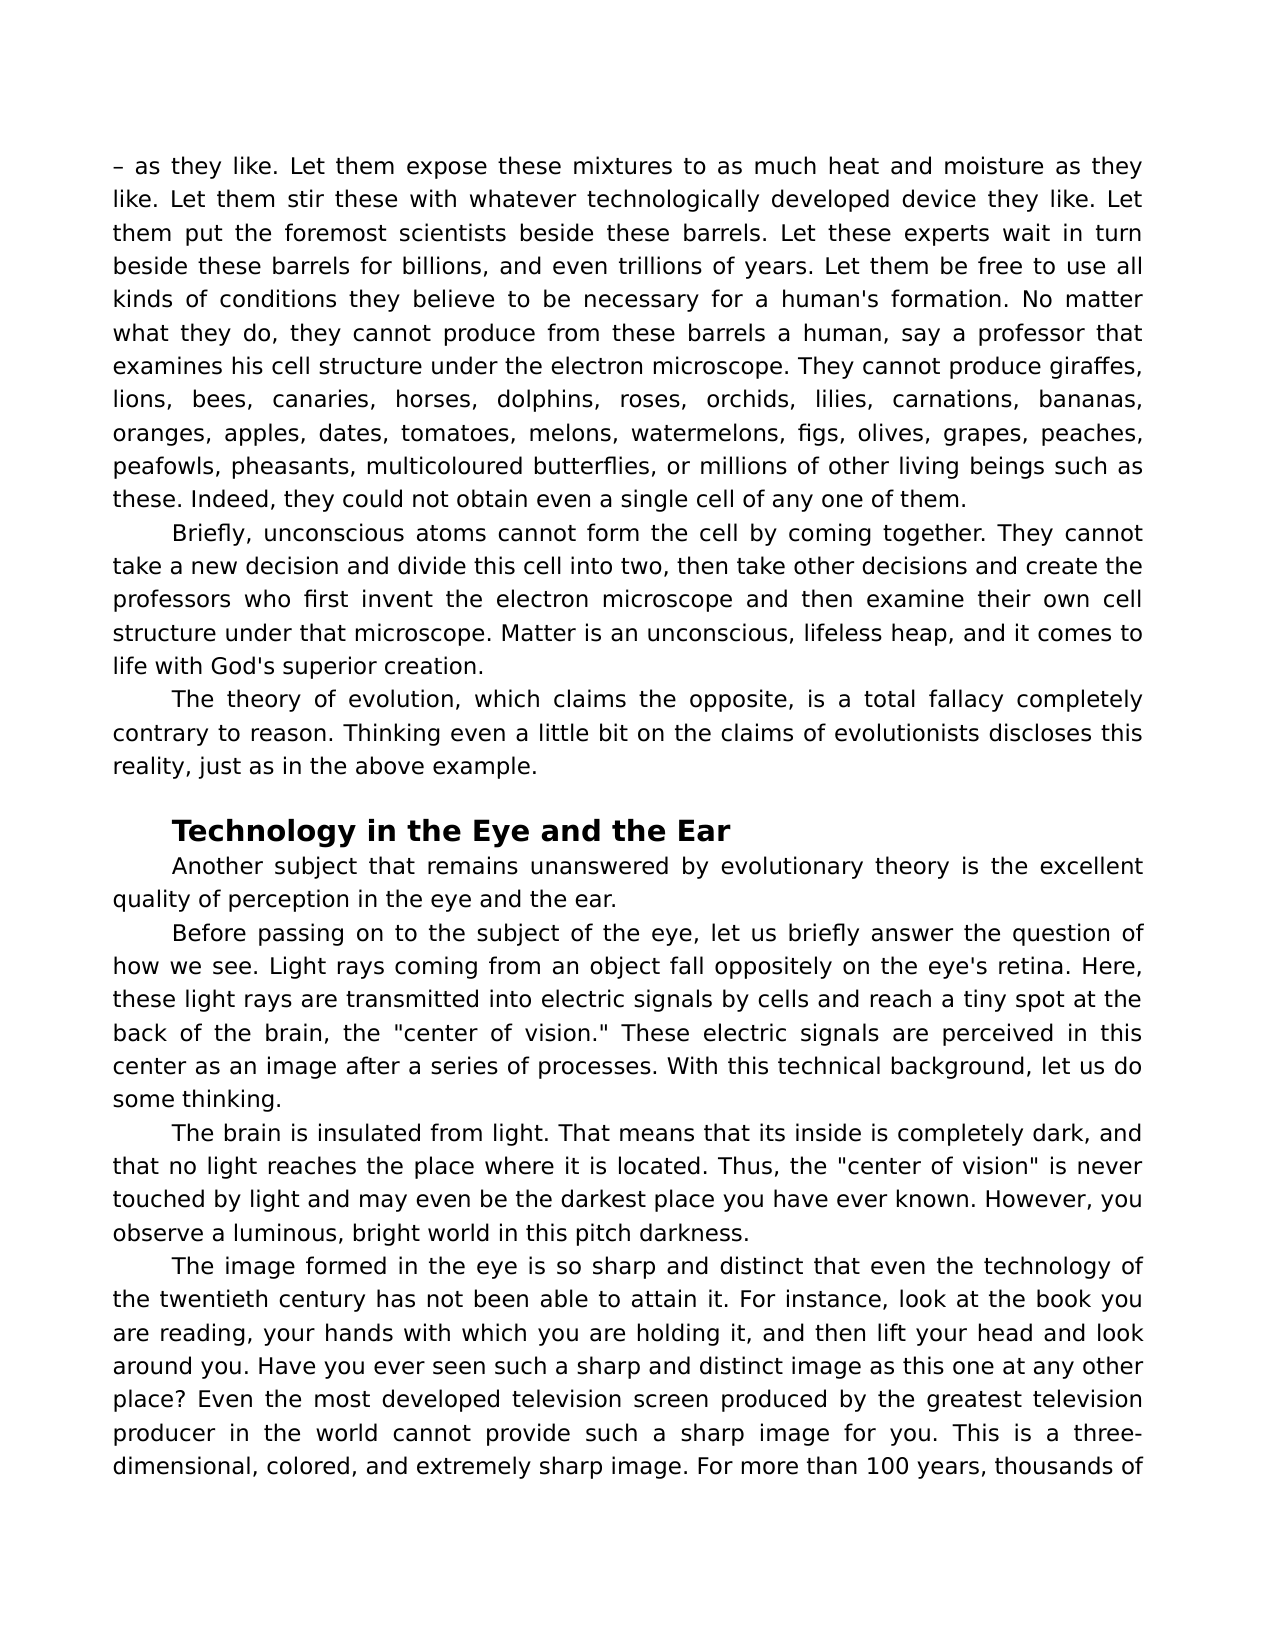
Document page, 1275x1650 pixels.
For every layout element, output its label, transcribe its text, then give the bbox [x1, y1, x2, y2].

text Before passing on to the subject of the eye, let us briefly answer the question of how we see. Light rays coming from an object fall oppositely on the eye's retina. Here, these light rays are transmitted into electric signals by cells and reach a tiny spot at the back of the brain, the "center of vision." These electric signals are perceived in this center as an image after a series of processes. With this technical background, let us do some thinking. [112, 914, 1145, 1114]
text The image formed in the eye is so sharp and distinct that even the technology of the twentieth century has not been able to attain it. For instance, look at the book you are reading, your hands with which you are holding it, and then lift your head and look around you. Have you ever seen such a sharp and distinct image as this one at any other place? Even the most developed television screen produced by the greatest television producer in the world cannot provide such a sharp image for you. This is a three-dimensional, colored, and extremely sharp image. For more than 100 years, thousands of [112, 1248, 1145, 1481]
text The theory of evolution, which claims the opposite, is a total fallacy completely contrary to reason. Thinking even a little bit on the claims of evolutionists discloses this reality, just as in the above example. [112, 681, 1145, 781]
text Another subject that remains unanswered by evolutionary theory is the excellent quality of perception in the eye and the ear. [112, 848, 1145, 914]
text Briefly, unconscious atoms cannot form the cell by coming together. They cannot take a new decision and divide this cell into two, then take other decisions and create the professors who first invent the electron microscope and then examine their own cell structure under that microscope. Matter is an unconscious, lifeless heap, and it comes to life with God's superior creation. [112, 514, 1145, 681]
text – as they like. Let them expose these mixtures to as much heat and moisture as they like. Let them stir these with whatever technologically developed device they like. Let them put the foremost scientists beside these barrels. Let these experts wait in turn beside these barrels for billions, and even trillions of years. Let them be free to use all kinds of conditions they believe to be necessary for a human's formation. No matter what they do, they cannot produce from these barrels a human, say a professor that examines his cell structure under the electron microscope. They cannot produce giraffes, lions, bees, canaries, horses, dolphins, roses, orchids, lilies, carnations, bananas, oranges, apples, dates, tomatoes, melons, watermelons, figs, olives, grapes, peaches, peafowls, pheasants, multicoloured butterflies, or millions of other living beings such as these. Indeed, they could not obtain even a single cell of any one of them. [112, 148, 1145, 514]
text Technology in the Eye and the Ear [112, 814, 1145, 848]
text The brain is insulated from light. That means that its inside is completely dark, and that no light reaches the place where it is located. Thus, the "center of vision" is never touched by light and may even be the darkest place you have ever known. However, you observe a luminous, bright world in this pitch darkness. [112, 1114, 1145, 1248]
